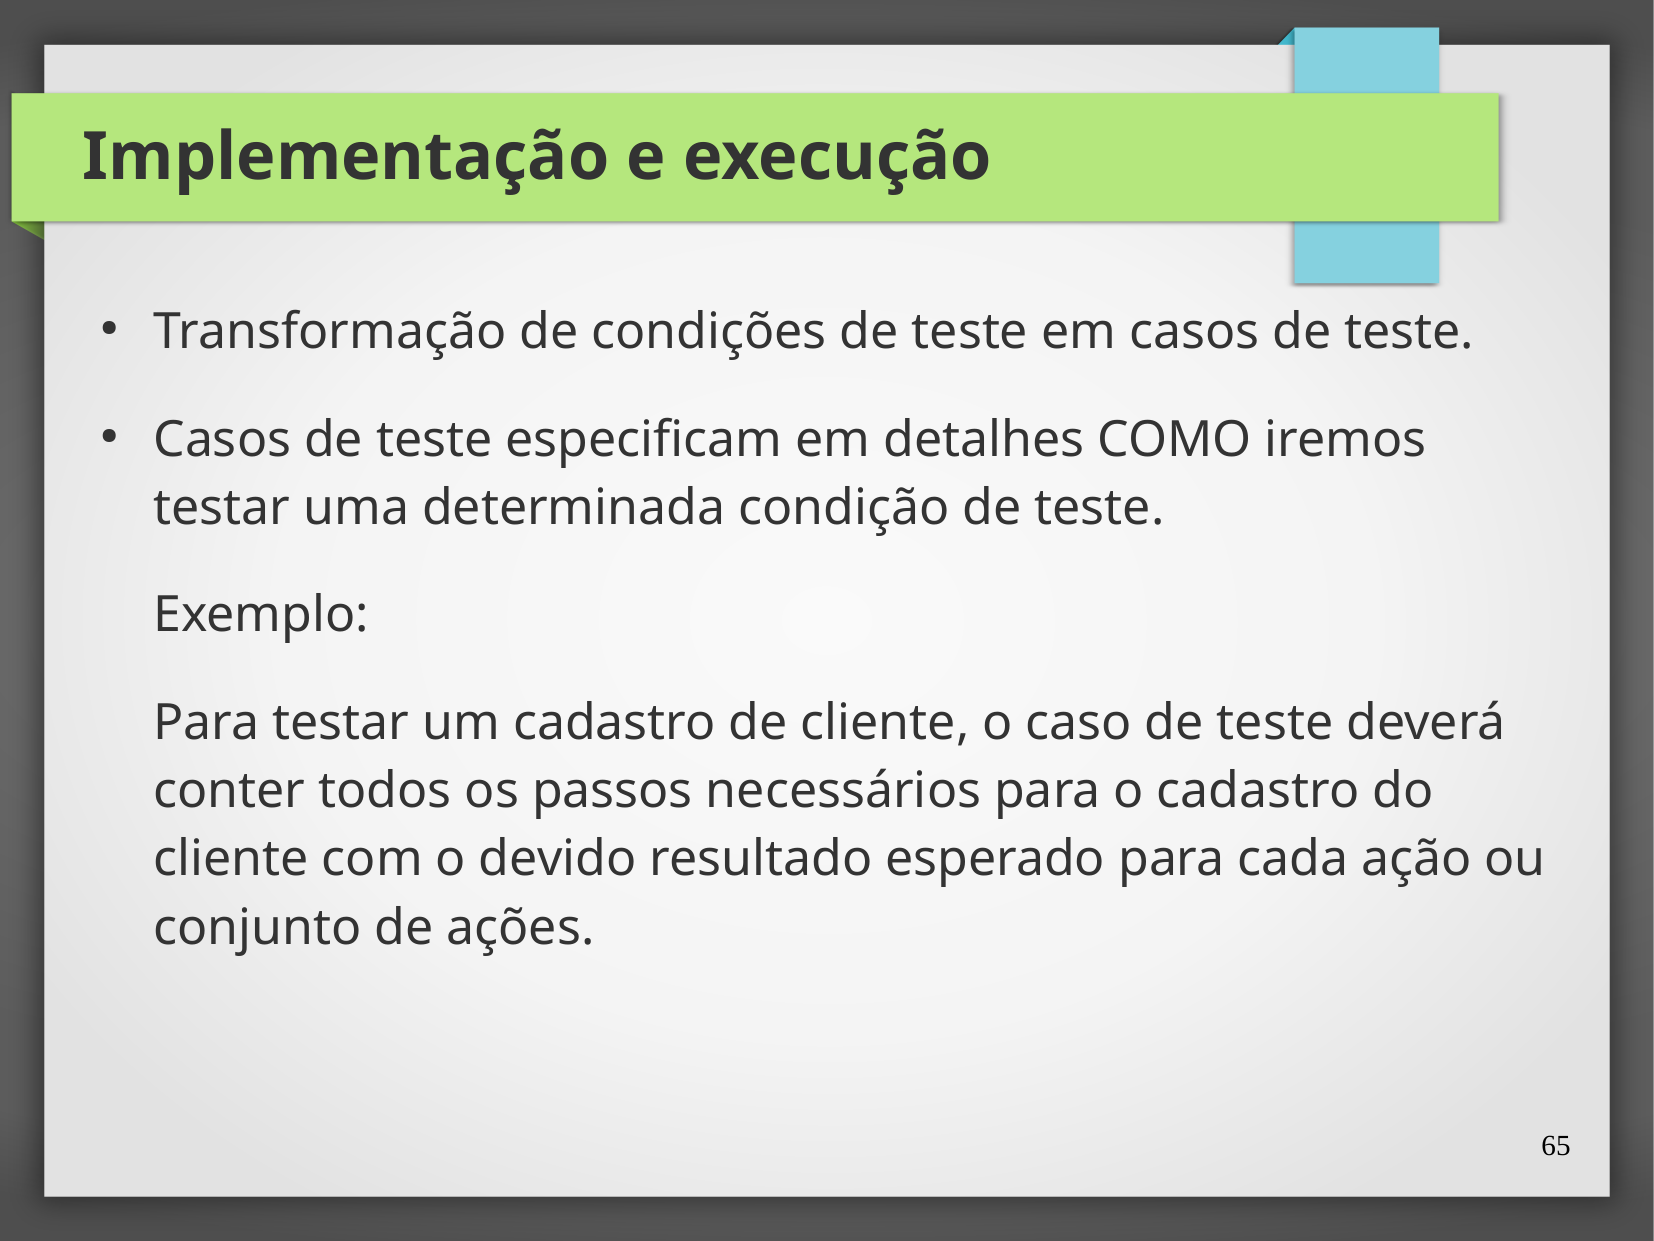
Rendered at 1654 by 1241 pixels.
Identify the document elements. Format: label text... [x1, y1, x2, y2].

title Implementação e execução [82, 94, 1264, 213]
list Transformação de condições de teste em casos de teste. Casos de teste especificam em detalhes COMO iremos testar uma determinada condição de teste. Exemplo: Para testar um cadastro de cliente, o caso de teste deverá conter todos os passos necessários para o cadastro do cliente com o devido resultado esperado para cada ação ou conjunto de ações. [82, 295, 1571, 1015]
picture [0, 0, 1654, 1241]
